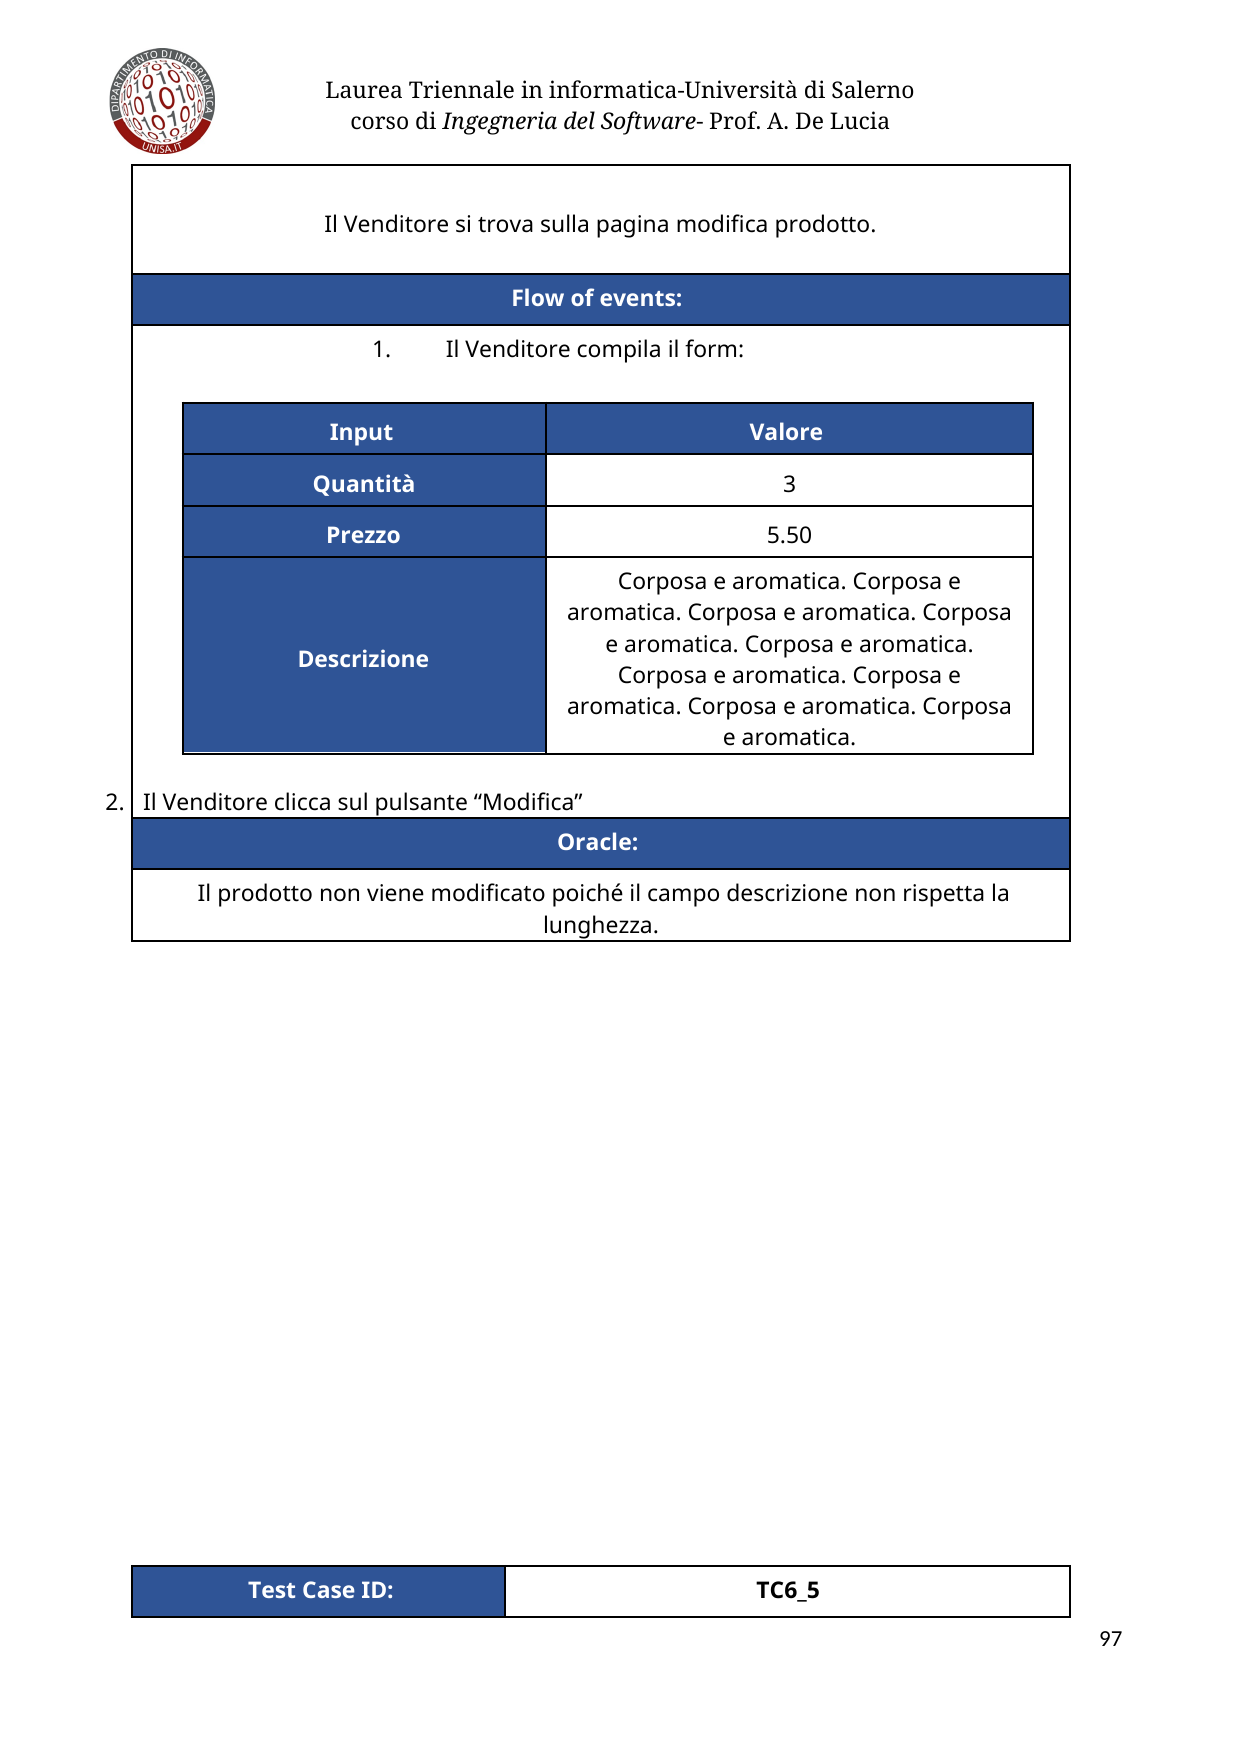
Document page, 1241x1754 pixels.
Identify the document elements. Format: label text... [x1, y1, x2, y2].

table_cell Il Venditore si trova sulla pagina modifica prodotto. [133, 166, 1069, 273]
table_header Test Case ID: [133, 1567, 504, 1616]
table_cell Il prodotto non viene modificato poiché il campo descrizione non rispetta la lunghezza. [133, 870, 1069, 940]
table_cell Flow of events: [133, 275, 1069, 324]
table_cell Oracle: [133, 819, 1069, 868]
table_cell Prezzo [184, 507, 545, 556]
table_cell Descrizione [184, 558, 545, 752]
table_cell 3 [547, 455, 1032, 505]
table_cell 5.50 [547, 507, 1032, 556]
table_cell Quantità [184, 455, 545, 505]
table_header Valore [547, 404, 1032, 453]
table_cell Corposa e aromatica. Corposa e aromatica. Corposa e aromatica. Corposa e aromatica. Corposa e aromatica. Corposa e aromatica. Corposa e aromatica. Corposa e aromatica. Corposa e aromatica. [547, 558, 1032, 752]
table_header Input [184, 404, 545, 453]
table_header TC6_5 [506, 1567, 1069, 1616]
table_cell Il Venditore compila il form: Il Venditore clicca sul pulsante “Modifica” [133, 326, 1069, 817]
